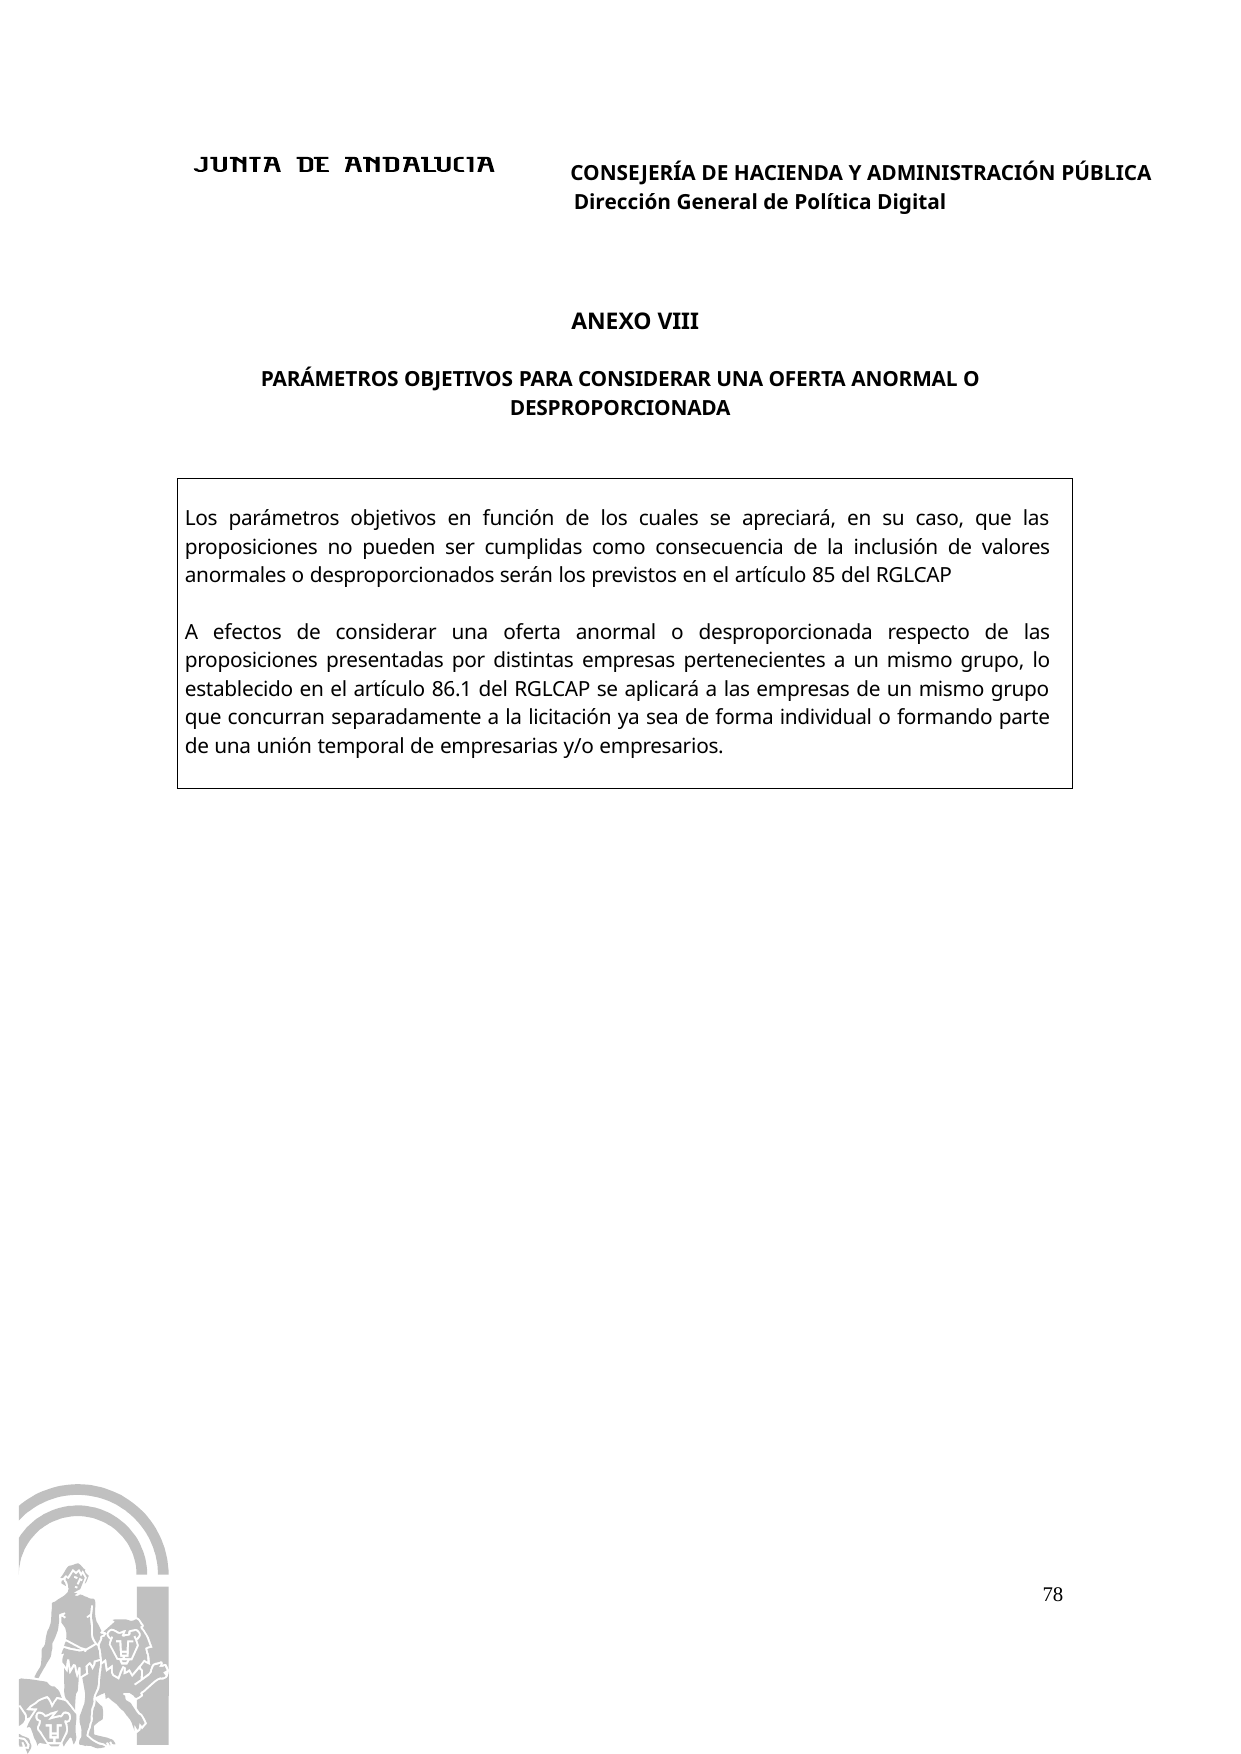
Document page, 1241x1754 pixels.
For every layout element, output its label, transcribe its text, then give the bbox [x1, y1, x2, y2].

text ANEXO VIII [207, 305, 1063, 336]
table_header Los parámetros objetivos en función de los cuales se apreciará, en su caso, que las proposiciones no pueden ser cumplidas como consecuencia de la inclusión de valores anormales o desproporcionados serán los previstos en el artículo 85 del RGLCAP A efectos de considerar una oferta anormal o desproporcionada respecto de las proposiciones presentadas por distintas empresas pertenecientes a un mismo grupo, lo establecido en el artículo 86.1 del RGLCAP se aplicará a las empresas de un mismo grupo que concurran separadamente a la licitación ya sea de forma individual o formando parte de una unión temporal de empresarias y/o empresarios. [178, 479, 1072, 788]
text PARÁMETROS OBJETIVOS PARA CONSIDERAR UNA OFERTA ANORMAL O DESPROPORCIONADA [177, 364, 1063, 421]
